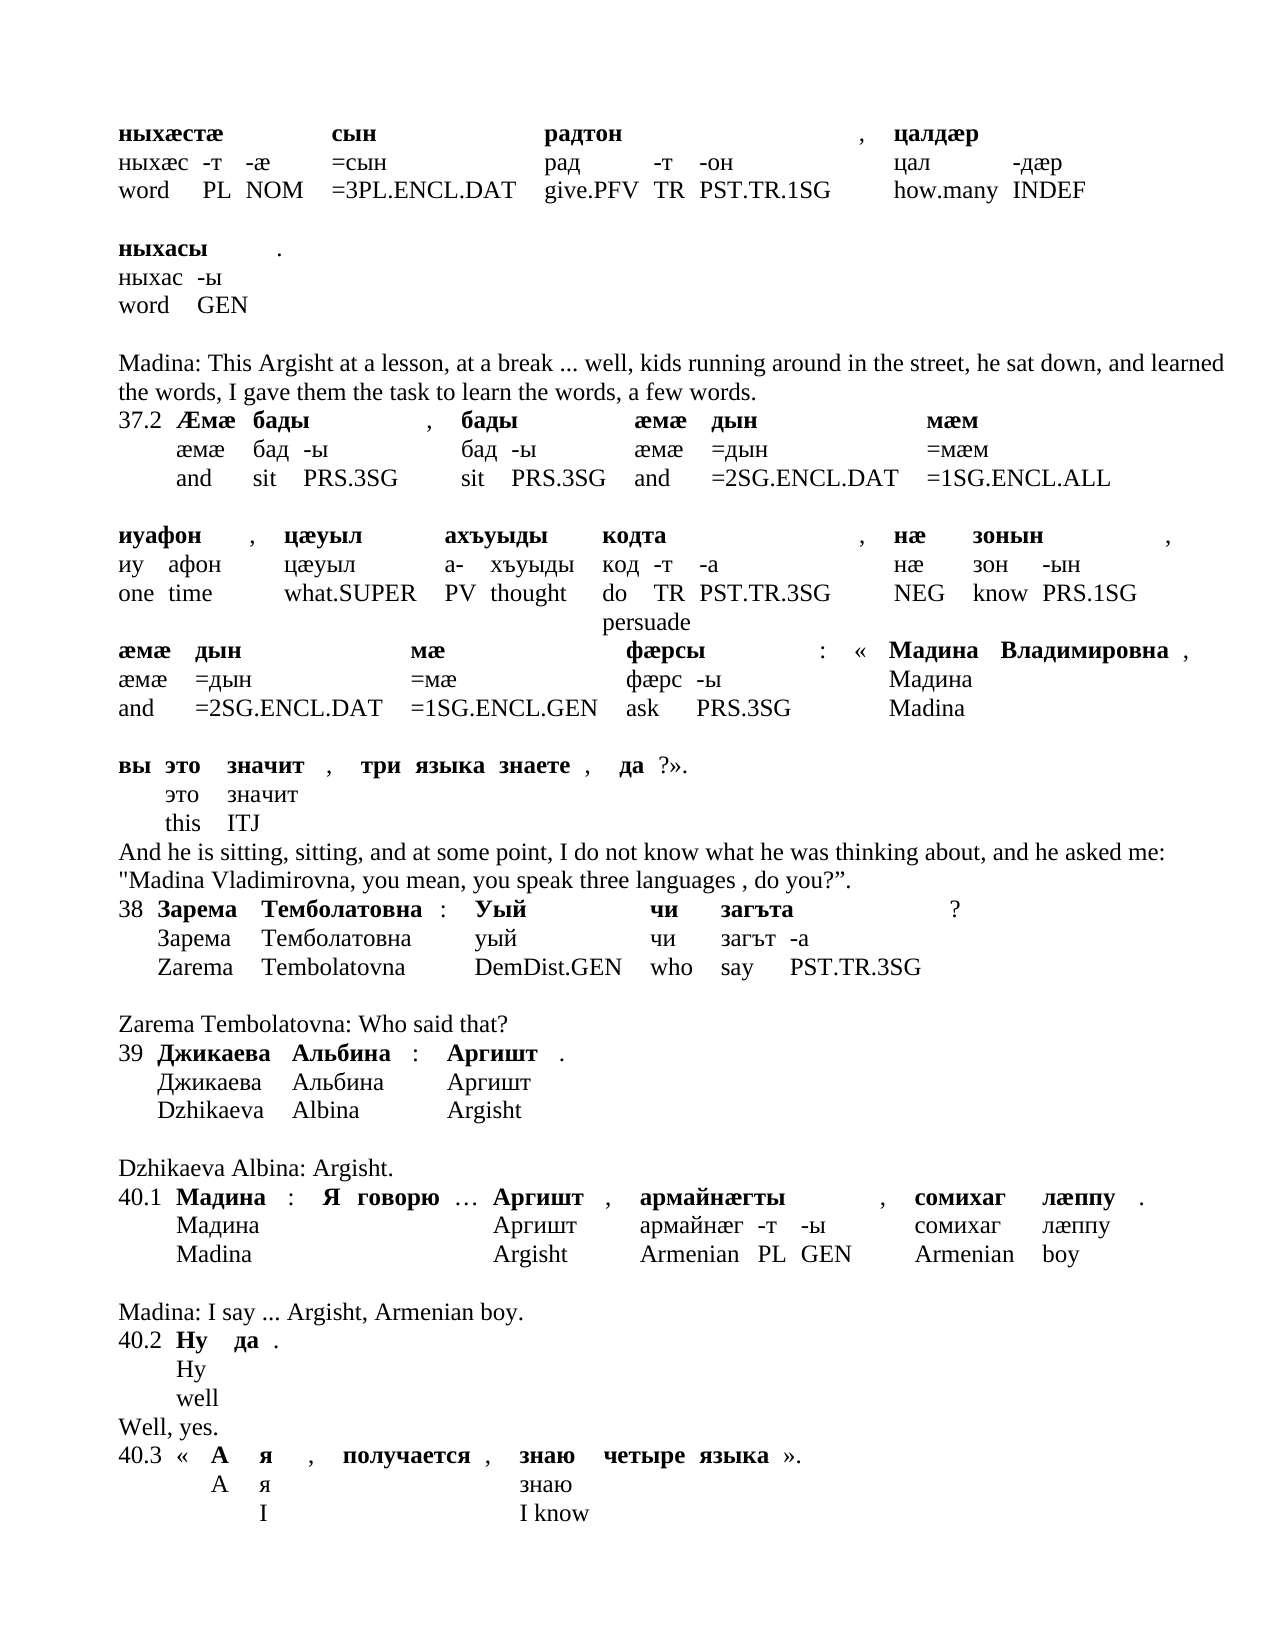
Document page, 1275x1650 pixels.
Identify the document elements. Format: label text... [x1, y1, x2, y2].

text . [273, 1326, 294, 1354]
text ныхæстæ [118, 118, 318, 147]
text I [259, 1498, 294, 1527]
text хъуыды [490, 549, 574, 578]
text бад [253, 434, 289, 463]
text PV [444, 578, 476, 607]
text мæ [410, 636, 612, 664]
text Tembolatovna [261, 952, 412, 981]
text языка [699, 1441, 769, 1469]
text word [118, 291, 183, 319]
text well [176, 1383, 220, 1412]
text ?». [658, 751, 688, 779]
text цал [893, 147, 998, 176]
text one [118, 578, 154, 607]
text -т [757, 1211, 787, 1239]
text æмæ [118, 636, 181, 664]
text : [287, 1182, 308, 1211]
text ». [783, 1441, 804, 1469]
text know [973, 578, 1028, 607]
text Zarema [157, 952, 233, 981]
text PRS.1SG [1042, 578, 1137, 607]
text фæрсы [626, 636, 805, 664]
text : [412, 1038, 433, 1067]
text дын [711, 406, 913, 434]
text Мадина [889, 636, 987, 664]
text четыре [603, 1441, 685, 1469]
text Владимировна [1000, 636, 1169, 664]
text это [165, 751, 213, 779]
text чи [650, 923, 693, 952]
text TR [653, 578, 685, 607]
text -т [202, 147, 232, 176]
text Темболатовна [261, 894, 426, 923]
text Argisht [493, 1239, 577, 1268]
text PL [202, 176, 232, 204]
text and [634, 463, 683, 492]
text , [584, 751, 605, 779]
text да [619, 751, 644, 779]
text зонын [973, 521, 1151, 549]
text and [118, 693, 167, 722]
text А [211, 1441, 245, 1469]
text армайнæгты [639, 1182, 866, 1211]
text фæрс [626, 664, 682, 693]
text PL [757, 1239, 787, 1268]
text -т [653, 147, 685, 176]
text æмæ [118, 664, 167, 693]
text PST.TR.3SG [789, 952, 922, 981]
text Джикаева [157, 1067, 264, 1096]
text word [118, 176, 189, 204]
text , [308, 1441, 329, 1469]
text give.PFV [544, 176, 639, 204]
text Madina: I say ... Argisht, Armenian boy. [118, 1297, 1249, 1326]
text бады [461, 406, 620, 434]
text -ы [303, 434, 398, 463]
text знаю [519, 1469, 572, 1498]
text boy [1042, 1239, 1111, 1268]
text вы [118, 751, 151, 779]
text And he is sitting, sitting, and at some point, I do not know what he was thinking about, and he asked me: "Madina Vladimirovna, you mean, you speak three languages , do you?”. [118, 837, 1249, 894]
text Аргишт [447, 1038, 545, 1067]
text 38 [118, 894, 143, 923]
text армайнæг [639, 1211, 744, 1239]
text , [859, 521, 880, 549]
text « [176, 1441, 197, 1469]
text =дын [195, 664, 383, 693]
text бад [461, 434, 497, 463]
text -т [653, 549, 685, 578]
text , [249, 521, 270, 549]
text рад [544, 147, 639, 176]
text уый [474, 923, 622, 952]
text -æ [245, 147, 304, 176]
text , [879, 1182, 901, 1211]
text NOM [245, 176, 304, 204]
text иу [118, 549, 154, 578]
text . [1138, 1182, 1159, 1211]
text А [211, 1469, 232, 1498]
text DemDist.GEN [474, 952, 622, 981]
text значит [227, 751, 312, 779]
text how.many [893, 176, 998, 204]
text бады [253, 406, 412, 434]
text -он [699, 147, 831, 176]
text Dzhikaeva [157, 1096, 264, 1124]
text сын [331, 118, 530, 147]
text ныхæс [118, 147, 189, 176]
text TR [653, 176, 685, 204]
text языка [415, 751, 485, 779]
text « [854, 636, 875, 664]
text цæуыл [284, 521, 431, 549]
text Джикаева [157, 1038, 278, 1067]
text чи [650, 894, 707, 923]
text persuade [602, 607, 845, 636]
text sit [253, 463, 289, 492]
text , [1183, 636, 1204, 664]
text Albina [292, 1096, 384, 1124]
text -дæр [1012, 147, 1086, 176]
text Dzhikaeva Albina: Argisht. [118, 1153, 1249, 1182]
text =1SG.ENCL.ALL [926, 463, 1111, 492]
text =2SG.ENCL.DAT [195, 693, 383, 722]
text лæппу [1042, 1211, 1111, 1239]
text я [259, 1469, 280, 1498]
text PRS.3SG [511, 463, 606, 492]
text NEG [894, 578, 945, 607]
text кодта [602, 521, 845, 549]
text , [484, 1441, 506, 1469]
text , [326, 751, 347, 779]
text I know [519, 1498, 589, 1527]
text -ы [696, 664, 791, 693]
text Мадина [176, 1211, 260, 1239]
text афон [168, 549, 221, 578]
text . [276, 233, 297, 262]
text sit [461, 463, 497, 492]
text Zarema Tembolatovna: Who said that? [118, 1009, 1249, 1038]
text сомихаг [914, 1211, 1014, 1239]
text цалдæр [893, 118, 1100, 147]
text говорю [357, 1182, 440, 1211]
text ? [949, 894, 970, 923]
text лæппу [1042, 1182, 1124, 1211]
text 37.2 [118, 406, 162, 434]
text знаю [519, 1441, 589, 1469]
text ныхас [118, 262, 183, 291]
text Альбина [292, 1038, 398, 1067]
text … [454, 1182, 479, 1211]
text получается [343, 1441, 471, 1469]
text да [234, 1326, 259, 1354]
text нæ [894, 549, 945, 578]
text Мадина [176, 1182, 274, 1211]
text æмæ [634, 406, 697, 434]
text Аргишт [493, 1211, 577, 1239]
text 40.2 [118, 1326, 162, 1354]
text Альбина [292, 1067, 384, 1096]
text Armenian [914, 1239, 1014, 1268]
text æмæ [176, 434, 225, 463]
text ахъуыды [444, 521, 588, 549]
text -ы [511, 434, 606, 463]
text Темболатовна [261, 923, 412, 952]
text ITJ [227, 808, 312, 837]
text what.SUPER [284, 578, 417, 607]
text PST.TR.1SG [699, 176, 831, 204]
text -ы [197, 262, 248, 291]
text . [559, 1038, 580, 1067]
text : [819, 636, 840, 664]
text this [165, 808, 213, 837]
text я [259, 1441, 294, 1469]
text мæм [926, 406, 1125, 434]
text =2SG.ENCL.DAT [711, 463, 899, 492]
text -ын [1042, 549, 1137, 578]
text 39 [118, 1038, 143, 1067]
text : [439, 894, 461, 923]
text PRS.3SG [303, 463, 398, 492]
text æмæ [634, 434, 683, 463]
text радтон [544, 118, 845, 147]
text Armenian [639, 1239, 744, 1268]
text Зарема [157, 894, 247, 923]
text Madina: This Argisht at a lesson, at a break ... well, kids running around in the street, he sat down, and learned the words, I gave them the task to learn the words, a few words. [118, 348, 1249, 406]
text Well, yes. [118, 1412, 1249, 1441]
text INDEF [1012, 176, 1086, 204]
text Ну [176, 1354, 206, 1383]
text PRS.3SG [696, 693, 791, 722]
text Аргишт [447, 1067, 531, 1096]
text Madina [176, 1239, 260, 1268]
text ask [626, 693, 682, 722]
text PST.TR.3SG [699, 578, 831, 607]
text код [602, 549, 639, 578]
text дын [195, 636, 397, 664]
text Зарема [157, 923, 233, 952]
text цæуыл [284, 549, 417, 578]
text Мадина [889, 664, 973, 693]
text , [859, 118, 880, 147]
text , [1165, 521, 1186, 549]
text , [605, 1182, 626, 1211]
text do [602, 578, 639, 607]
text =мæ [410, 664, 598, 693]
text загъта [721, 894, 936, 923]
text and [176, 463, 225, 492]
text =дын [711, 434, 899, 463]
text Аргишт [493, 1182, 591, 1211]
text значит [227, 779, 298, 808]
text time [168, 578, 221, 607]
text Argisht [447, 1096, 531, 1124]
text =мæм [926, 434, 1111, 463]
text =сын [331, 147, 517, 176]
text Уый [474, 894, 636, 923]
text ныхасы [118, 233, 262, 262]
text Madina [889, 693, 973, 722]
text =1SG.ENCL.GEN [410, 693, 598, 722]
text Я [322, 1182, 343, 1211]
text -а [699, 549, 831, 578]
text нæ [894, 521, 959, 549]
text who [650, 952, 693, 981]
text GEN [197, 291, 248, 319]
text thought [490, 578, 574, 607]
text -ы [801, 1211, 852, 1239]
text загът [721, 923, 776, 952]
text 40.3 [118, 1441, 162, 1469]
text а- [444, 549, 476, 578]
text три [361, 751, 401, 779]
text , [426, 406, 447, 434]
text сомихаг [914, 1182, 1028, 1211]
text это [165, 779, 199, 808]
text GEN [801, 1239, 852, 1268]
text Æмæ [176, 406, 239, 434]
text знаете [499, 751, 571, 779]
text зон [973, 549, 1028, 578]
text =3PL.ENCL.DAT [331, 176, 517, 204]
text иуафон [118, 521, 235, 549]
text -а [789, 923, 922, 952]
text 40.1 [118, 1182, 162, 1211]
text Ну [176, 1326, 220, 1354]
text say [721, 952, 776, 981]
